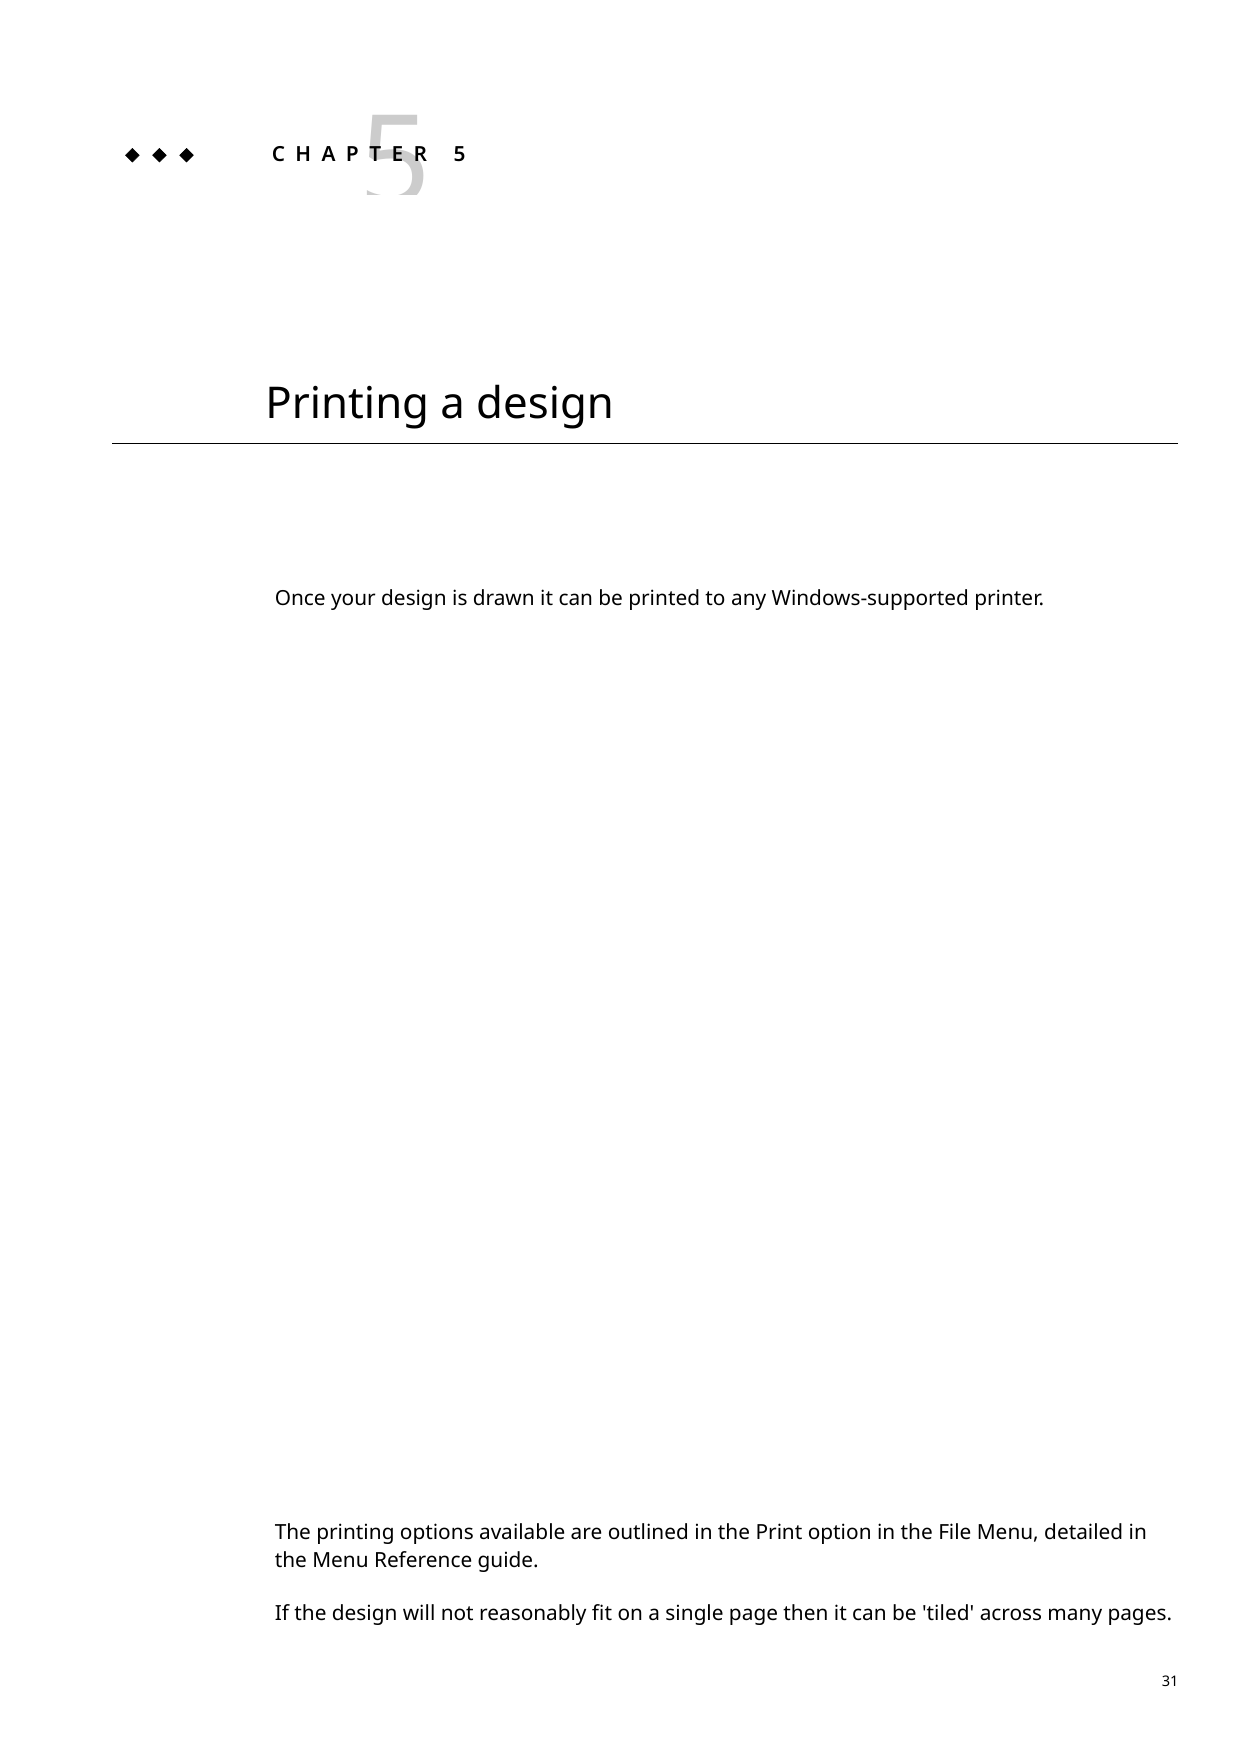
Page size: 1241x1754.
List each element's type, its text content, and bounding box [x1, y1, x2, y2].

text The printing options available are outlined in the Print option in the File Menu, detailed in the Menu Reference guide. [274, 677, 1178, 1574]
text If the design will not reasonably fit on a single page then it can be 'tiled' across many pages. [274, 1598, 1178, 1626]
title Printing a design [112, 372, 1178, 443]
text Once your design is drawn it can be printed to any Windows-supported printer. [274, 583, 1178, 612]
